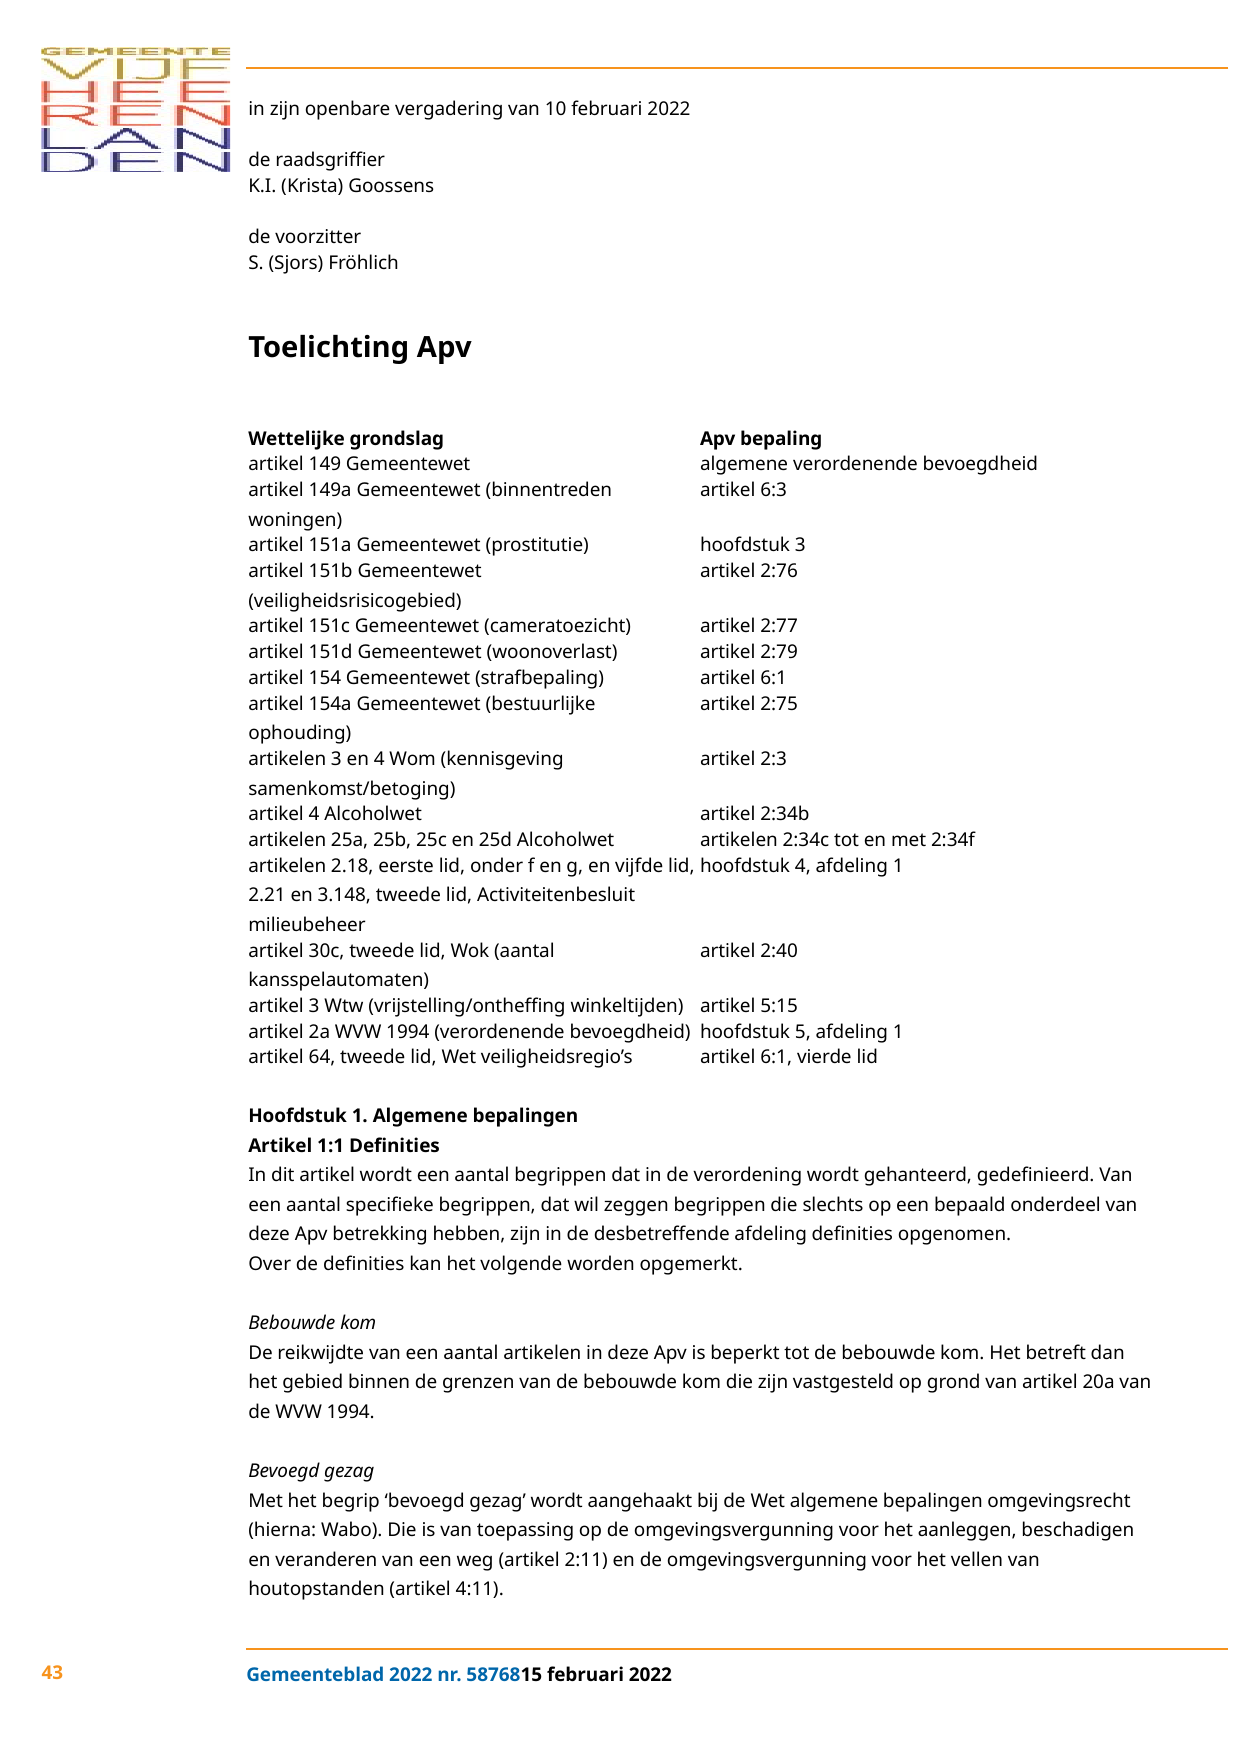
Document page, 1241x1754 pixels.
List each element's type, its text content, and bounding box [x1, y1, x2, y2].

text de voorzitter [248, 223, 1152, 249]
table_cell artikel 2:77 [700, 613, 1152, 638]
text Over de definities kan het volgende worden opgemerkt. [248, 1250, 1152, 1276]
table_cell artikel 154 Gemeentewet (strafbepaling) [248, 664, 700, 690]
table_header Apv bepaling [700, 425, 1152, 451]
table_cell artikel 2:40 [700, 937, 1152, 992]
table_cell hoofdstuk 3 [700, 532, 1152, 557]
text Hoofdstuk 1. Algemene bepalingen [248, 1102, 1152, 1128]
table_cell artikel 151b Gemeentewet (veiligheidsrisicogebied) [248, 558, 700, 613]
table_cell artikel 2:34b [700, 801, 1152, 826]
table_cell artikel 154a Gemeentewet (bestuurlijke ophouding) [248, 690, 700, 745]
table_cell artikel 2:3 [700, 745, 1152, 801]
table_cell artikel 6:1, vierde lid [700, 1044, 1152, 1069]
table_cell artikel 30c, tweede lid, Wok (aantal kansspelautomaten) [248, 937, 700, 992]
table_cell algemene verordenende bevoegdheid [700, 451, 1152, 476]
table_cell artikel 64, tweede lid, Wet veiligheidsregio’s [248, 1044, 700, 1069]
table_cell artikelen 3 en 4 Wom (kennisgeving samenkomst/betoging) [248, 745, 700, 801]
text Bevoegd gezag [248, 1457, 1152, 1483]
table_cell artikel 5:15 [700, 992, 1152, 1018]
text Toelichting Apv [248, 326, 1152, 366]
table_cell artikel 2:79 [700, 639, 1152, 664]
table_cell artikelen 2.18, eerste lid, onder f en g, en vijfde lid, 2.21 en 3.148, tweede lid, Activiteitenbesluit milieubeheer [248, 852, 700, 937]
table_cell hoofdstuk 5, afdeling 1 [700, 1018, 1152, 1044]
picture [41, 47, 231, 172]
text Artikel 1:1 Definities [248, 1132, 1152, 1157]
text S. (Sjors) Fröhlich [248, 249, 1152, 275]
table_cell artikel 151d Gemeentewet (woonoverlast) [248, 639, 700, 664]
table_cell artikel 3 Wtw (vrijstelling/ontheffing winkeltijden) [248, 992, 700, 1018]
text De reikwijdte van een aantal artikelen in deze Apv is beperkt tot de bebouwde kom. Het betreft dan het gebied binnen de grenzen van de bebouwde kom die zijn vastgesteld op grond van artikel 20a van de WVW 1994. [248, 1339, 1152, 1424]
table_cell artikel 2a WVW 1994 (verordenende bevoegdheid) [248, 1018, 700, 1044]
text K.I. (Krista) Goossens [248, 172, 1152, 198]
text in zijn openbare vergadering van 10 februari 2022 [248, 95, 1152, 121]
table_cell artikel 2:76 [700, 558, 1152, 613]
text Bebouwde kom [248, 1309, 1152, 1335]
text de raadsgriffier [248, 146, 1152, 172]
table_cell artikel 4 Alcoholwet [248, 801, 700, 826]
text Met het begrip ‘bevoegd gezag’ wordt aangehaakt bij de Wet algemene bepalingen omgevingsrecht (hierna: Wabo). Die is van toepassing op de omgevingsvergunning voor het aanleggen, beschadigen en veranderen van een weg (artikel 2:11) en de omgevingsvergunning voor het vellen van houtopstanden (artikel 4:11). [248, 1487, 1152, 1601]
table_cell artikel 6:3 [700, 476, 1152, 532]
table_cell artikel 6:1 [700, 664, 1152, 690]
table_cell artikelen 25a, 25b, 25c en 25d Alcoholwet [248, 826, 700, 852]
table_cell artikel 149 Gemeentewet [248, 451, 700, 476]
table_cell artikel 2:75 [700, 690, 1152, 745]
table_cell artikel 151c Gemeentewet (cameratoezicht) [248, 613, 700, 638]
table_cell hoofdstuk 4, afdeling 1 [700, 852, 1152, 937]
table_cell artikel 149a Gemeentewet (binnentreden woningen) [248, 476, 700, 532]
table_cell artikelen 2:34c tot en met 2:34f [700, 826, 1152, 852]
text In dit artikel wordt een aantal begrippen dat in de verordening wordt gehanteerd, gedefinieerd. Van een aantal specifieke begrippen, dat wil zeggen begrippen die slechts op een bepaald onderdeel van deze Apv betrekking hebben, zijn in de desbetreffende afdeling definities opgenomen. [248, 1161, 1152, 1246]
table_cell artikel 151a Gemeentewet (prostitutie) [248, 532, 700, 557]
table_header Wettelijke grondslag [248, 425, 700, 451]
